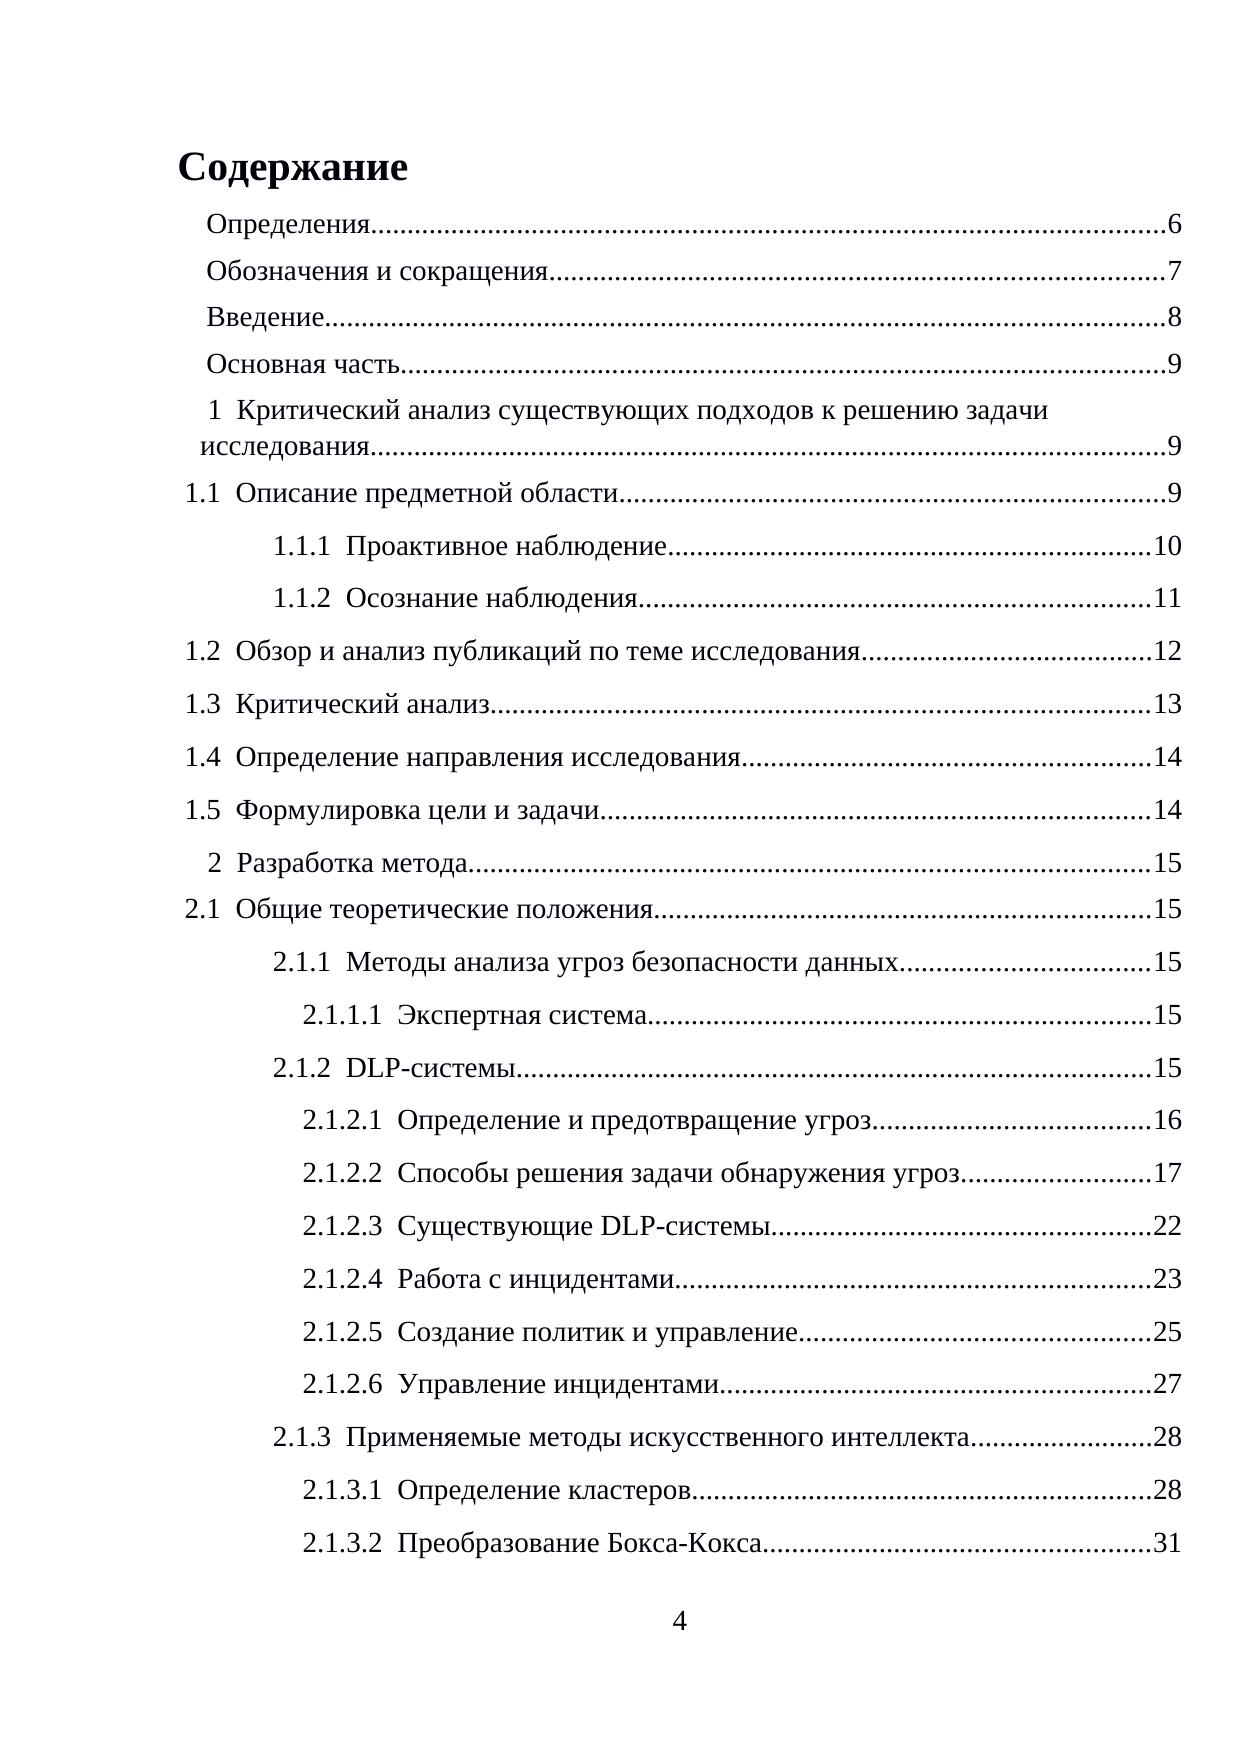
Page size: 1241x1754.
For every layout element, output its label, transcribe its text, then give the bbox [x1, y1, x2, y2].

text 2.1.2.4 Работа с инцидентами 23 [295, 1261, 1182, 1294]
text Определения 6 [177, 206, 1182, 239]
text 1.1.2 Осознание наблюдения 11 [265, 581, 1182, 614]
text 1.4 Определение направления исследования 14 [177, 739, 1182, 773]
text 1.1.1 Проактивное наблюдение 10 [265, 528, 1182, 561]
text 1.1 Описание предметной области 9 [177, 475, 1182, 508]
text 2.1.2.2 Способы решения задачи обнаружения угроз 17 [295, 1155, 1182, 1189]
text 2.1.2.3 Существующие DLP-системы 22 [295, 1208, 1182, 1242]
text 2.1.2.1 Определение и предотвращение угроз 16 [295, 1102, 1182, 1136]
text 2.1 Общие теоретические положения 15 [177, 891, 1182, 925]
text 1.5 Формулировка цели и задачи 14 [177, 792, 1182, 825]
text 2 Разработка метода 15 [200, 845, 1182, 878]
text Основная часть 9 [177, 346, 1182, 379]
text 2.1.3.1 Определение кластеров 28 [295, 1472, 1182, 1506]
text 2.1.3.2 Преобразование Бокса-Кокса 31 [295, 1525, 1182, 1558]
text 2.1.2 DLP-системы 15 [265, 1050, 1182, 1083]
text 2.1.2.6 Управление инцидентами 27 [295, 1367, 1182, 1400]
text Введение 8 [177, 299, 1182, 333]
text 1.2 Обзор и анализ публикаций по теме исследования 12 [177, 633, 1182, 667]
text 2.1.1 Методы анализа угроз безопасности данных 15 [265, 944, 1182, 978]
text 1 Критический анализ существующих подходов к решению задачи исследования 9 [200, 392, 1182, 462]
text 2.1.2.5 Создание политик и управление 25 [295, 1314, 1182, 1347]
subtitle Содержание [177, 142, 1182, 190]
text Обозначения и сокращения 7 [177, 253, 1182, 286]
text 1.3 Критический анализ 13 [177, 686, 1182, 720]
text 2.1.1.1 Экспертная система 15 [295, 997, 1182, 1030]
text 2.1.3 Применяемые методы искусственного интеллекта 28 [265, 1419, 1182, 1453]
